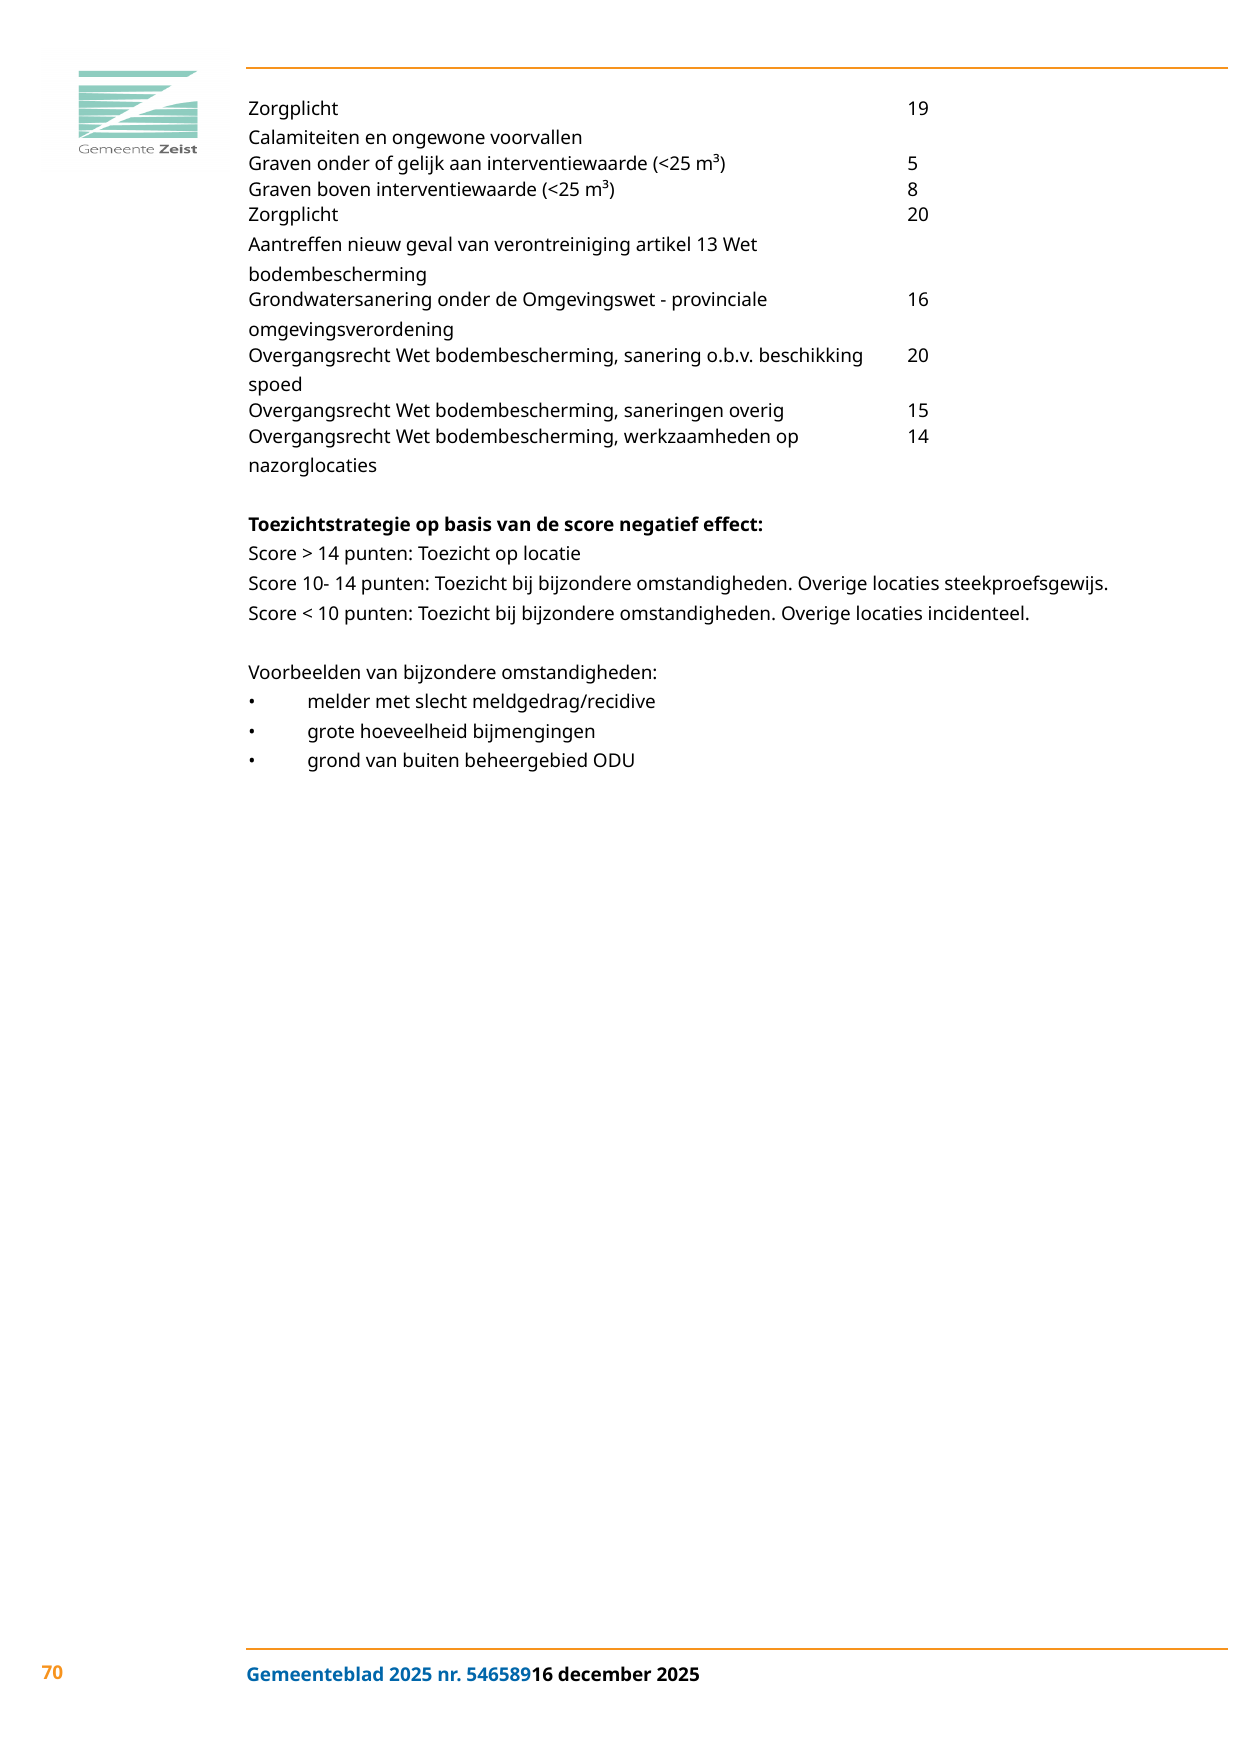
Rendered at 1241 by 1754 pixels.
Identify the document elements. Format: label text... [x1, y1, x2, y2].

table_cell Overgangsrecht Wet bodembescherming, saneringen overig [248, 397, 907, 423]
table_cell 20 [907, 342, 1152, 397]
table_cell Zorgplicht Calamiteiten en ongewone voorvallen [248, 95, 907, 150]
table_cell Graven boven interventiewaarde (<25 m³) [248, 176, 907, 202]
table_cell 14 [907, 423, 1152, 508]
table_cell 16 [907, 286, 1152, 342]
table_cell 8 [907, 176, 1152, 202]
table_cell 19 [907, 95, 1152, 150]
text Score 10- 14 punten: Toezicht bij bijzondere omstandigheden. Overige locaties steekproefsgewijs. [248, 570, 1152, 596]
list grote hoeveelheid bijmengingen [248, 718, 1152, 744]
list melder met slecht meldgedrag/recidive [248, 688, 1152, 714]
text Toezichtstrategie op basis van de score negatief effect: [248, 511, 1152, 537]
table_cell Overgangsrecht Wet bodembescherming, sanering o.b.v. beschikking spoed [248, 342, 907, 397]
picture [41, 47, 231, 172]
table_cell Grondwatersanering onder de Omgevingswet - provinciale omgevingsverordening [248, 286, 907, 342]
table_cell 20 [907, 202, 1152, 286]
table_cell Graven onder of gelijk aan interventiewaarde (<25 m³) [248, 150, 907, 176]
table_cell 15 [907, 397, 1152, 423]
list grond van buiten beheergebied ODU [248, 748, 1152, 773]
text Score < 10 punten: Toezicht bij bijzondere omstandigheden. Overige locaties incidenteel. [248, 600, 1152, 625]
table_cell Zorgplicht Aantreffen nieuw geval van verontreiniging artikel 13 Wet bodembescherming [248, 202, 907, 286]
text Voorbeelden van bijzondere omstandigheden: [248, 659, 1152, 684]
table_cell Overgangsrecht Wet bodembescherming, werkzaamheden op nazorglocaties [248, 423, 907, 508]
text Score > 14 punten: Toezicht op locatie [248, 541, 1152, 566]
table_cell 5 [907, 150, 1152, 176]
